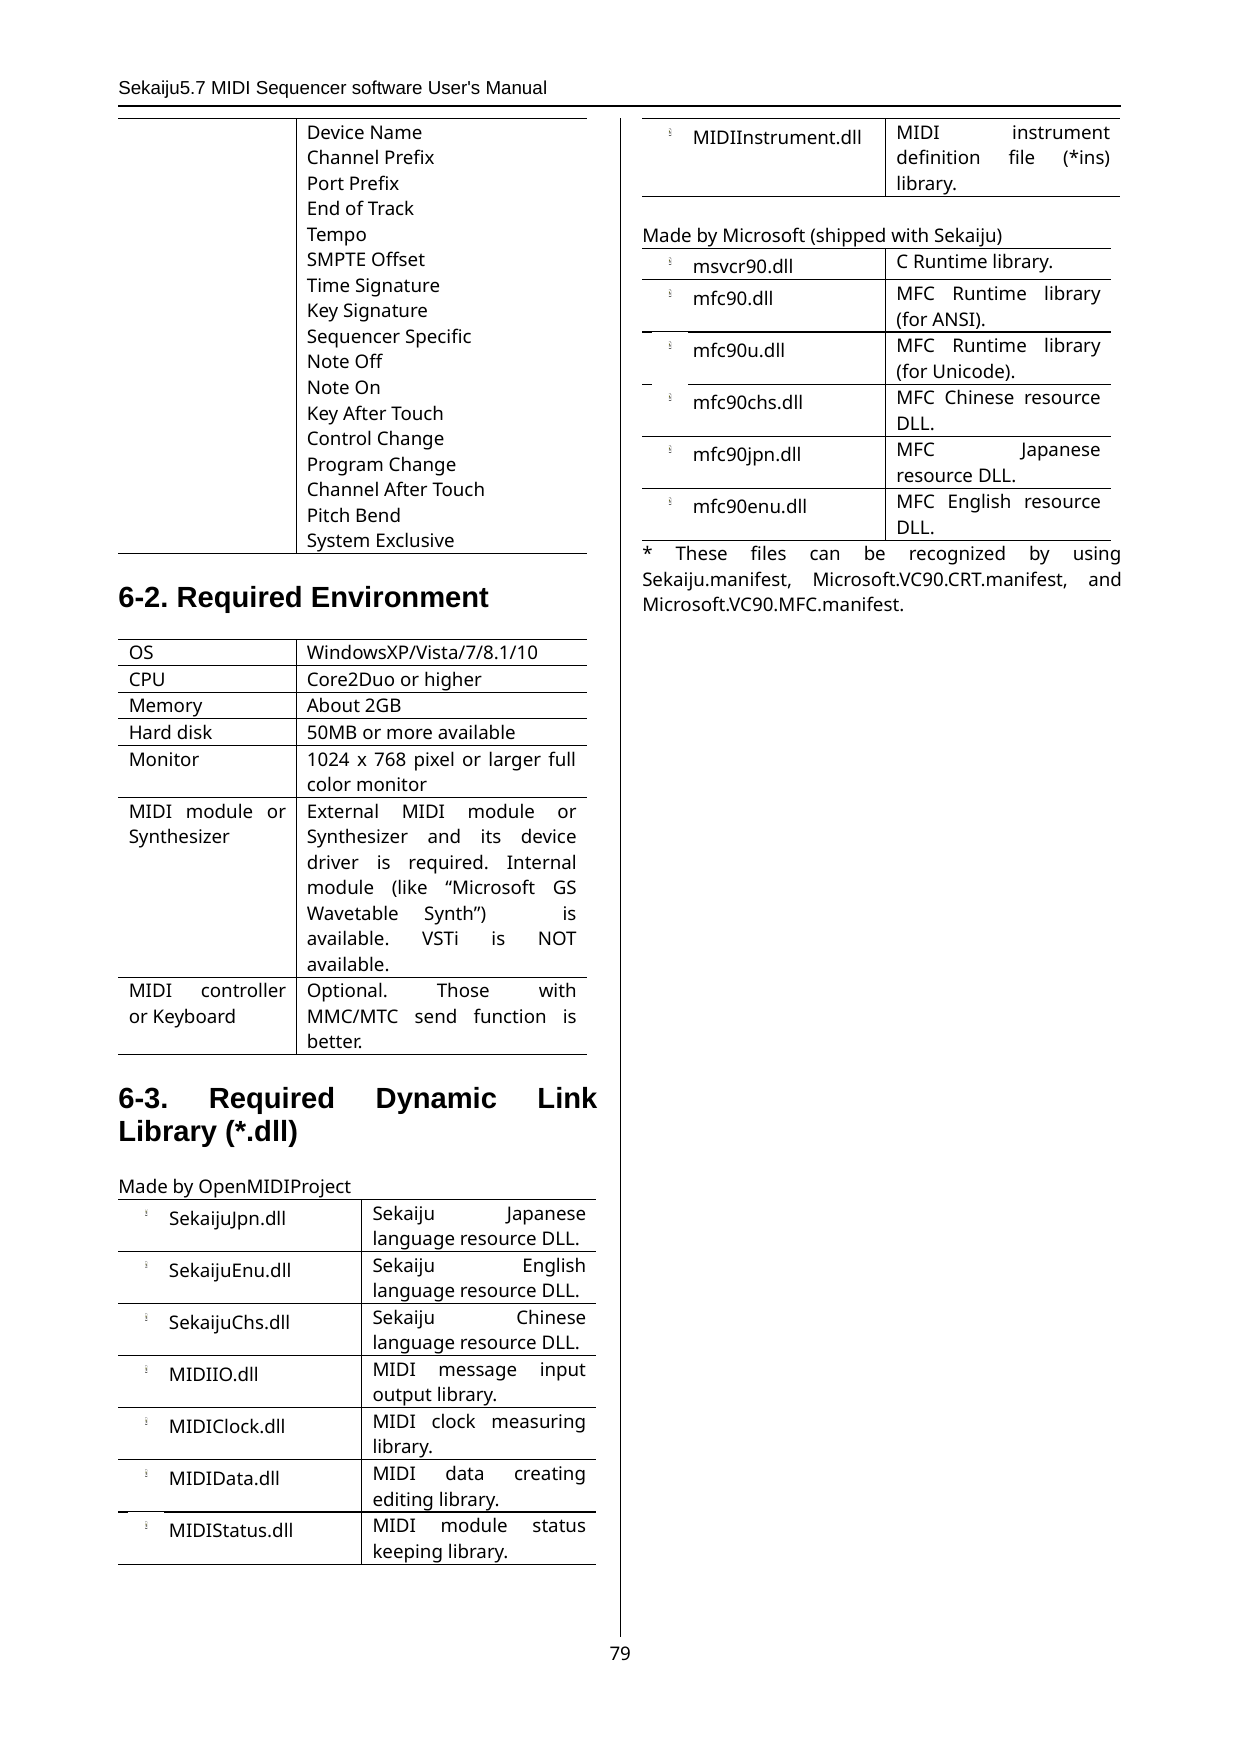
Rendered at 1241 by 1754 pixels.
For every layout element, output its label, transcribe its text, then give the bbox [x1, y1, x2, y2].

table_cell MIDI clock measuring library. [362, 1408, 596, 1459]
table_cell MIDI module status keeping library. [362, 1513, 596, 1563]
table_header WindowsXP/Vista/7/8.1/10 [297, 640, 587, 665]
table_cell Sekaiju Chinese language resource DLL. [362, 1304, 596, 1355]
table_header SekaijuJpn.dll [118, 1200, 361, 1251]
table_cell MFC English resource DLL. [886, 489, 1111, 540]
table_cell MIDI message input output library. [362, 1356, 596, 1407]
text * These files can be recognized by using Sekaiju.manifest, Microsoft.VC90.CRT.manifest, and Microsoft.VC90.MFC.manifest. [642, 541, 1122, 617]
table_cell MIDIClock.dll [118, 1408, 361, 1459]
table_cell 1024 x 768 pixel or larger full color monitor [297, 746, 587, 797]
table_cell Core2Duo or higher [297, 666, 587, 692]
table_cell SekaijuChs.dll [118, 1304, 361, 1355]
text Made by Microsoft (shipped with Sekaiju) [642, 222, 1122, 248]
table_cell MFC Runtime library (for Unicode). [886, 333, 1111, 383]
table_cell Sekaiju English language resource DLL. [362, 1252, 596, 1303]
table_cell 50MB or more available [297, 719, 587, 745]
subtitle 6-2. Required Environment [118, 579, 598, 613]
table_cell Hard disk [118, 719, 296, 745]
table_cell CPU [118, 666, 296, 692]
table_cell Device Name Channel Prefix Port Prefix End of Track Tempo SMPTE Offset Time Signature Key Signature Sequencer Specific Note Off Note On Key After Touch Control Change Program Change Channel After Touch Pitch Bend System Exclusive [297, 119, 587, 553]
table_cell mfc90jpn.dll [642, 437, 885, 488]
table_cell mfc90.dll [642, 280, 885, 331]
table_header C Runtime library. [886, 249, 1111, 279]
table_cell [118, 119, 296, 553]
table_cell External MIDI module or Synthesizer and its device driver is required. Internal module (like “Microsoft GS Wavetable Synth”) is available. VSTi is NOT available. [297, 798, 587, 977]
table_cell Memory [118, 693, 296, 718]
table_cell MFC Chinese resource DLL. [886, 385, 1111, 436]
table_cell About 2GB [297, 693, 587, 718]
table_header msvcr90.dll [642, 249, 885, 279]
table_cell Monitor [118, 746, 296, 797]
table_cell Optional. Those with MMC/MTC send function is better. [297, 978, 587, 1054]
table_cell MIDIData.dll [118, 1460, 361, 1511]
table_cell SekaijuEnu.dll [118, 1252, 361, 1303]
table_cell MIDI module or Synthesizer [118, 798, 296, 977]
table_cell MIDIStatus.dll [118, 1513, 361, 1563]
table_header OS [118, 640, 296, 665]
table_cell MIDIInstrument.dll [642, 119, 885, 196]
table_cell mfc90enu.dll [642, 489, 885, 540]
subtitle 6-3. Required Dynamic Link Library (*.dll) [118, 1081, 598, 1148]
table_header Sekaiju Japanese language resource DLL. [362, 1200, 596, 1251]
table_cell MIDI controller or Keyboard [118, 978, 296, 1054]
table_cell MIDI data creating editing library. [362, 1460, 596, 1511]
table_cell MFC Runtime library (for ANSI). [886, 280, 1111, 331]
table_cell mfc90chs.dll [642, 385, 885, 436]
table_cell MIDIIO.dll [118, 1356, 361, 1407]
table_cell mfc90u.dll [642, 333, 885, 383]
table_cell MIDI instrument definition file (*ins) library. [886, 119, 1120, 196]
table_cell MFC Japanese resource DLL. [886, 437, 1111, 488]
text Made by OpenMIDIProject [118, 1173, 598, 1199]
